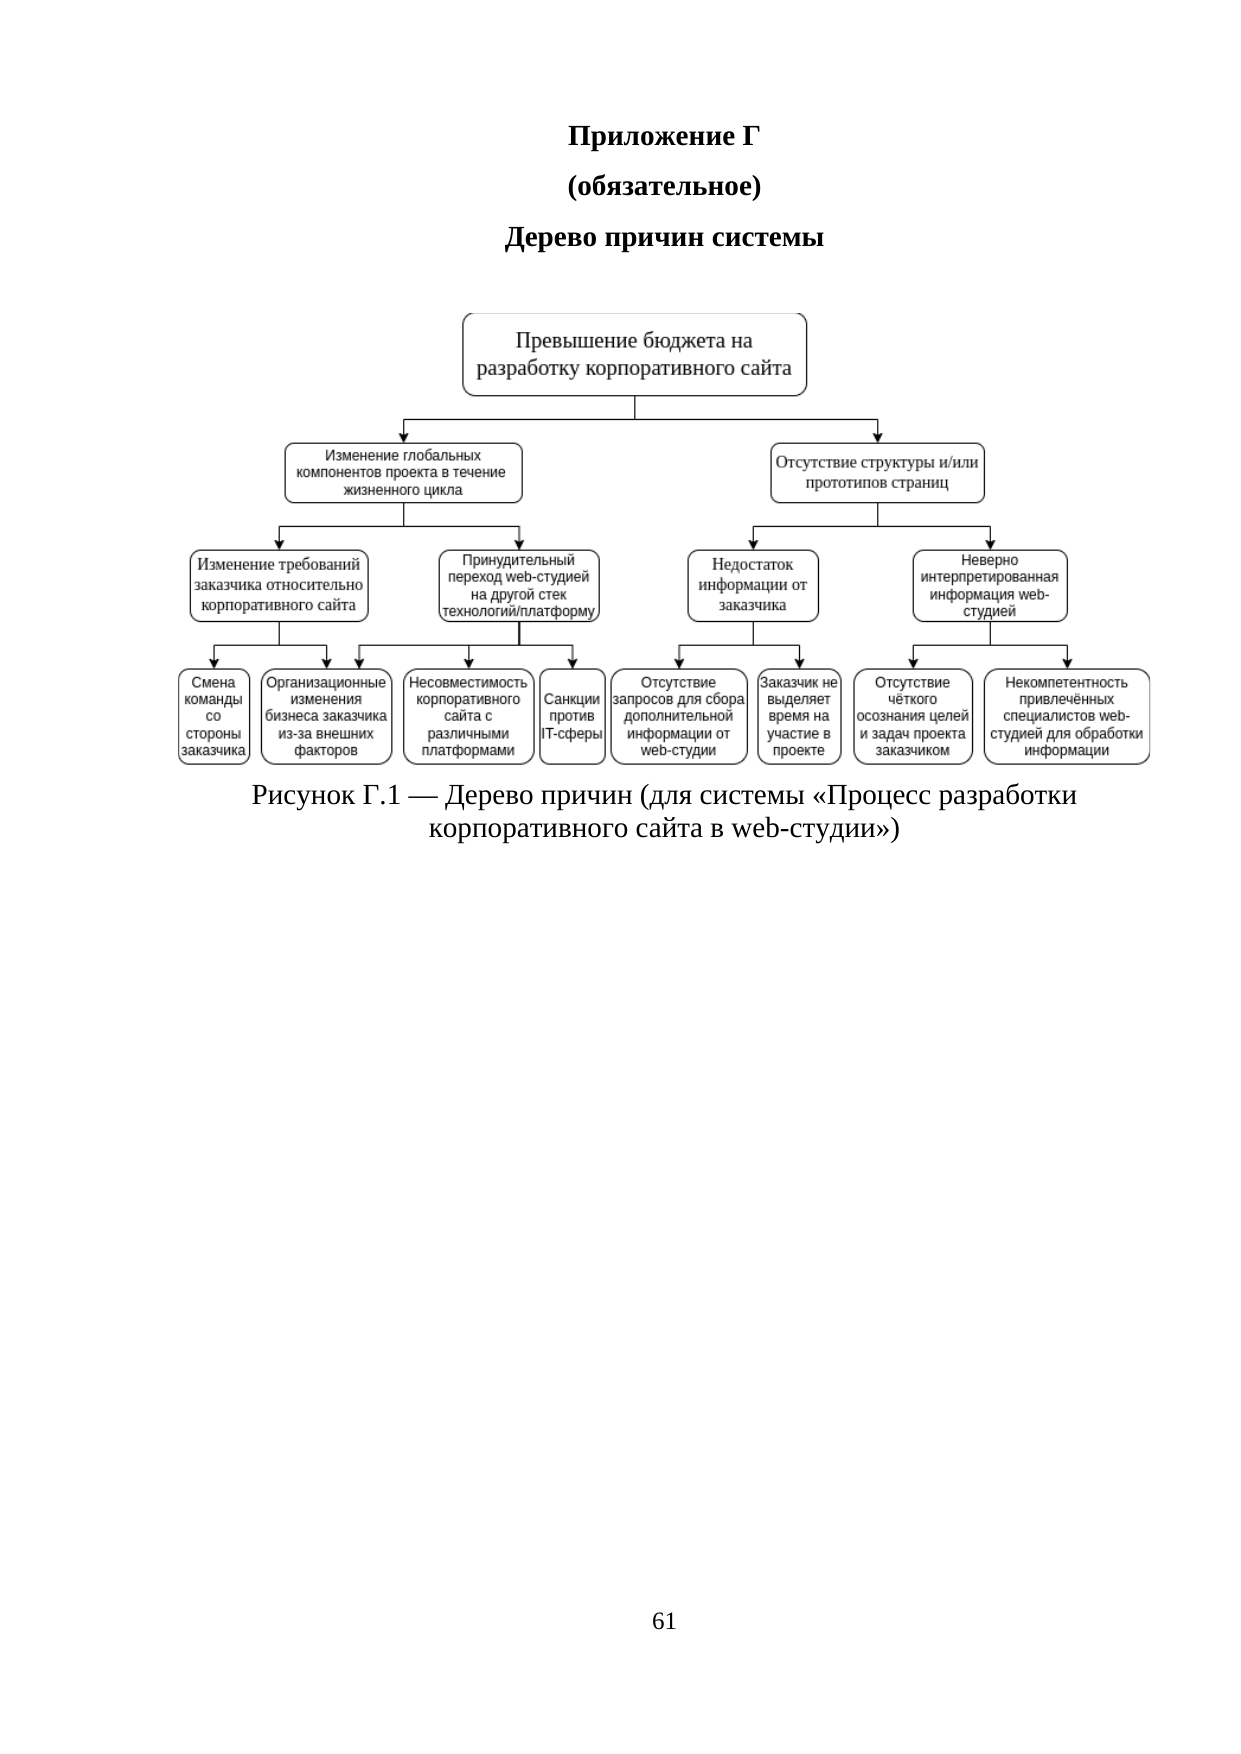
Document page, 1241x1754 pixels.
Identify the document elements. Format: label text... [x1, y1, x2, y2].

text Рисунок Г.1 — Дерево причин (для системы «Процесс разработки корпоративного сайта в web-студии») [177, 766, 1152, 844]
subtitle Приложение Г [177, 118, 1152, 152]
picture [178, 313, 1151, 766]
subtitle (обязательное) [177, 168, 1152, 202]
subtitle Дерево причин системы [177, 219, 1152, 252]
